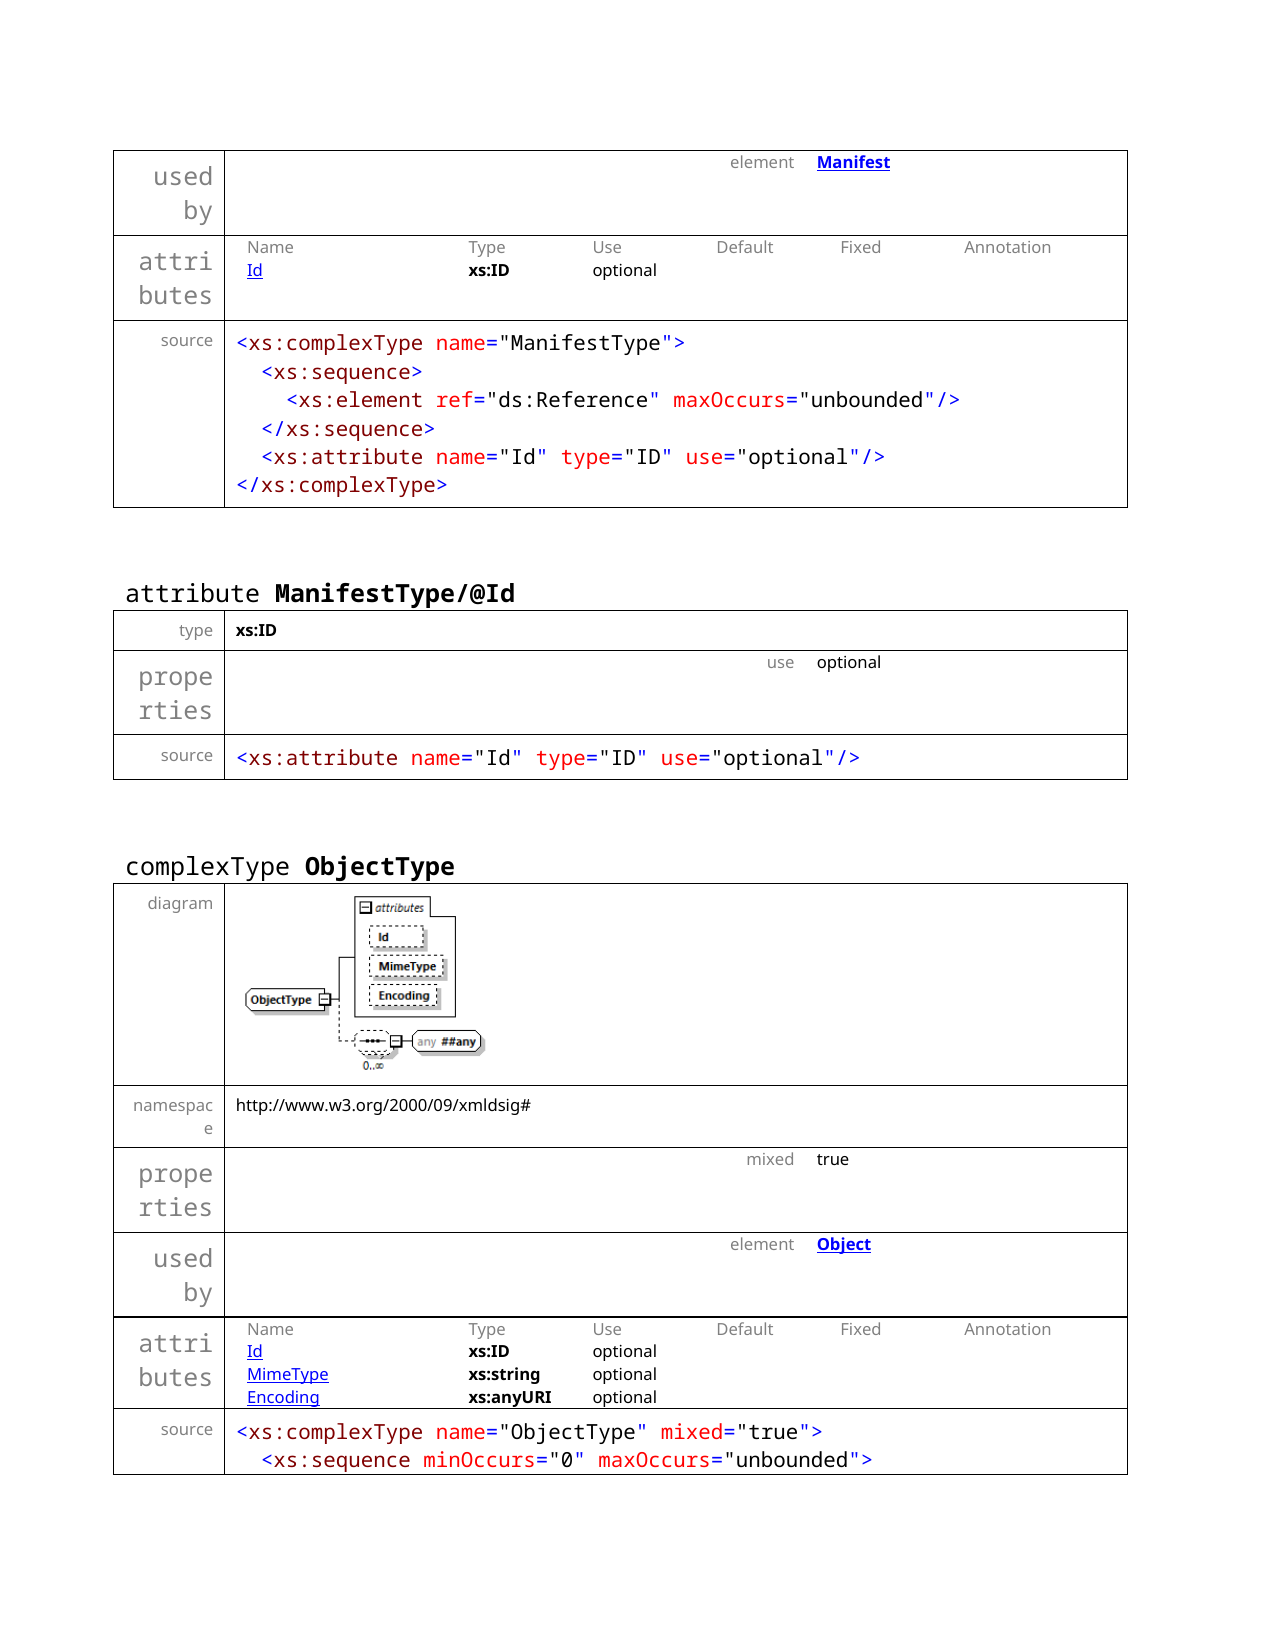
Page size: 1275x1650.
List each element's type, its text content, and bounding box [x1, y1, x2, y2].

table_cell optional [581, 1340, 705, 1363]
table_cell [953, 259, 1108, 281]
table_cell [705, 1386, 829, 1408]
table_header element [236, 151, 805, 174]
table_cell attributes [114, 1318, 224, 1408]
table_cell attributes [114, 236, 224, 319]
table_header type [114, 611, 224, 649]
picture [235, 891, 500, 1077]
table_cell [829, 1340, 953, 1363]
table_cell [829, 1386, 953, 1408]
table_header xs:ID [225, 611, 1127, 649]
table_cell [225, 1318, 236, 1408]
table_cell [829, 1363, 953, 1386]
text complexType ObjectType [125, 848, 1150, 883]
table_header Default [705, 1318, 829, 1340]
table_header Type [457, 1318, 581, 1340]
table_header element [236, 1233, 805, 1255]
table_header Type [457, 236, 581, 258]
table_cell <xs:complexType name="ObjectType" mixed="true"> <xs:sequence minOccurs="0" maxOccurs="unbounded"> [225, 1409, 1127, 1474]
table_header diagram [114, 884, 224, 1085]
table_header Name [236, 236, 457, 258]
table_cell Id [236, 259, 457, 281]
table_cell [705, 1363, 829, 1386]
table_header Annotation [953, 1318, 1108, 1340]
table_cell optional [581, 1386, 705, 1408]
table_cell [829, 259, 953, 281]
table_header Fixed [829, 1318, 953, 1340]
table_cell source [114, 321, 224, 507]
table_cell [225, 1233, 1127, 1316]
table_cell optional [581, 1363, 705, 1386]
table_cell [225, 151, 1127, 235]
table_cell xs:ID [457, 1340, 581, 1363]
table_cell used by [114, 151, 224, 235]
table_header [225, 884, 1127, 1085]
table_cell optional [581, 259, 705, 281]
table_cell [225, 651, 1127, 734]
table_cell source [114, 735, 224, 779]
table_cell [1108, 1318, 1127, 1408]
table_cell [953, 1363, 1108, 1386]
table_cell Encoding [236, 1386, 457, 1408]
table_header Fixed [829, 236, 953, 258]
table_cell Id [236, 1340, 457, 1363]
table_header Use [581, 236, 705, 258]
table_cell properties [114, 1148, 224, 1232]
table_header Annotation [953, 236, 1108, 258]
table_header use [236, 651, 805, 673]
table_cell <xs:attribute name="Id" type="ID" use="optional"/> [225, 735, 1127, 779]
table_header mixed [236, 1148, 805, 1171]
table_header Object [805, 1233, 1127, 1255]
table_header optional [805, 651, 1127, 673]
table_cell [225, 236, 1127, 319]
table_header Default [705, 236, 829, 258]
table_cell xs:string [457, 1363, 581, 1386]
table_cell used by [114, 1233, 224, 1316]
text attribute ManifestType/@Id [125, 576, 1150, 610]
table_cell [953, 1386, 1108, 1408]
table_cell [225, 1148, 1127, 1232]
table_cell [953, 1340, 1108, 1363]
table_cell [705, 1340, 829, 1363]
table_cell http://www.w3.org/2000/09/xmldsig# [225, 1086, 1127, 1147]
table_cell MimeType [236, 1363, 457, 1386]
table_header true [805, 1148, 1127, 1171]
table_cell <xs:complexType name="ManifestType"> <xs:sequence> <xs:element ref="ds:Reference" maxOccurs="unbounded"/> </xs:sequence> <xs:attribute name="Id" type="ID" use="optional"/> </xs:complexType> [225, 321, 1127, 507]
table_cell [705, 259, 829, 281]
table_cell source [114, 1409, 224, 1474]
table_cell namespace [114, 1086, 224, 1147]
table_header Name [236, 1318, 457, 1340]
table_cell xs:anyURI [457, 1386, 581, 1408]
table_cell xs:ID [457, 259, 581, 281]
table_cell properties [114, 651, 224, 734]
table_header Use [581, 1318, 705, 1340]
table_header Manifest [805, 151, 1127, 174]
